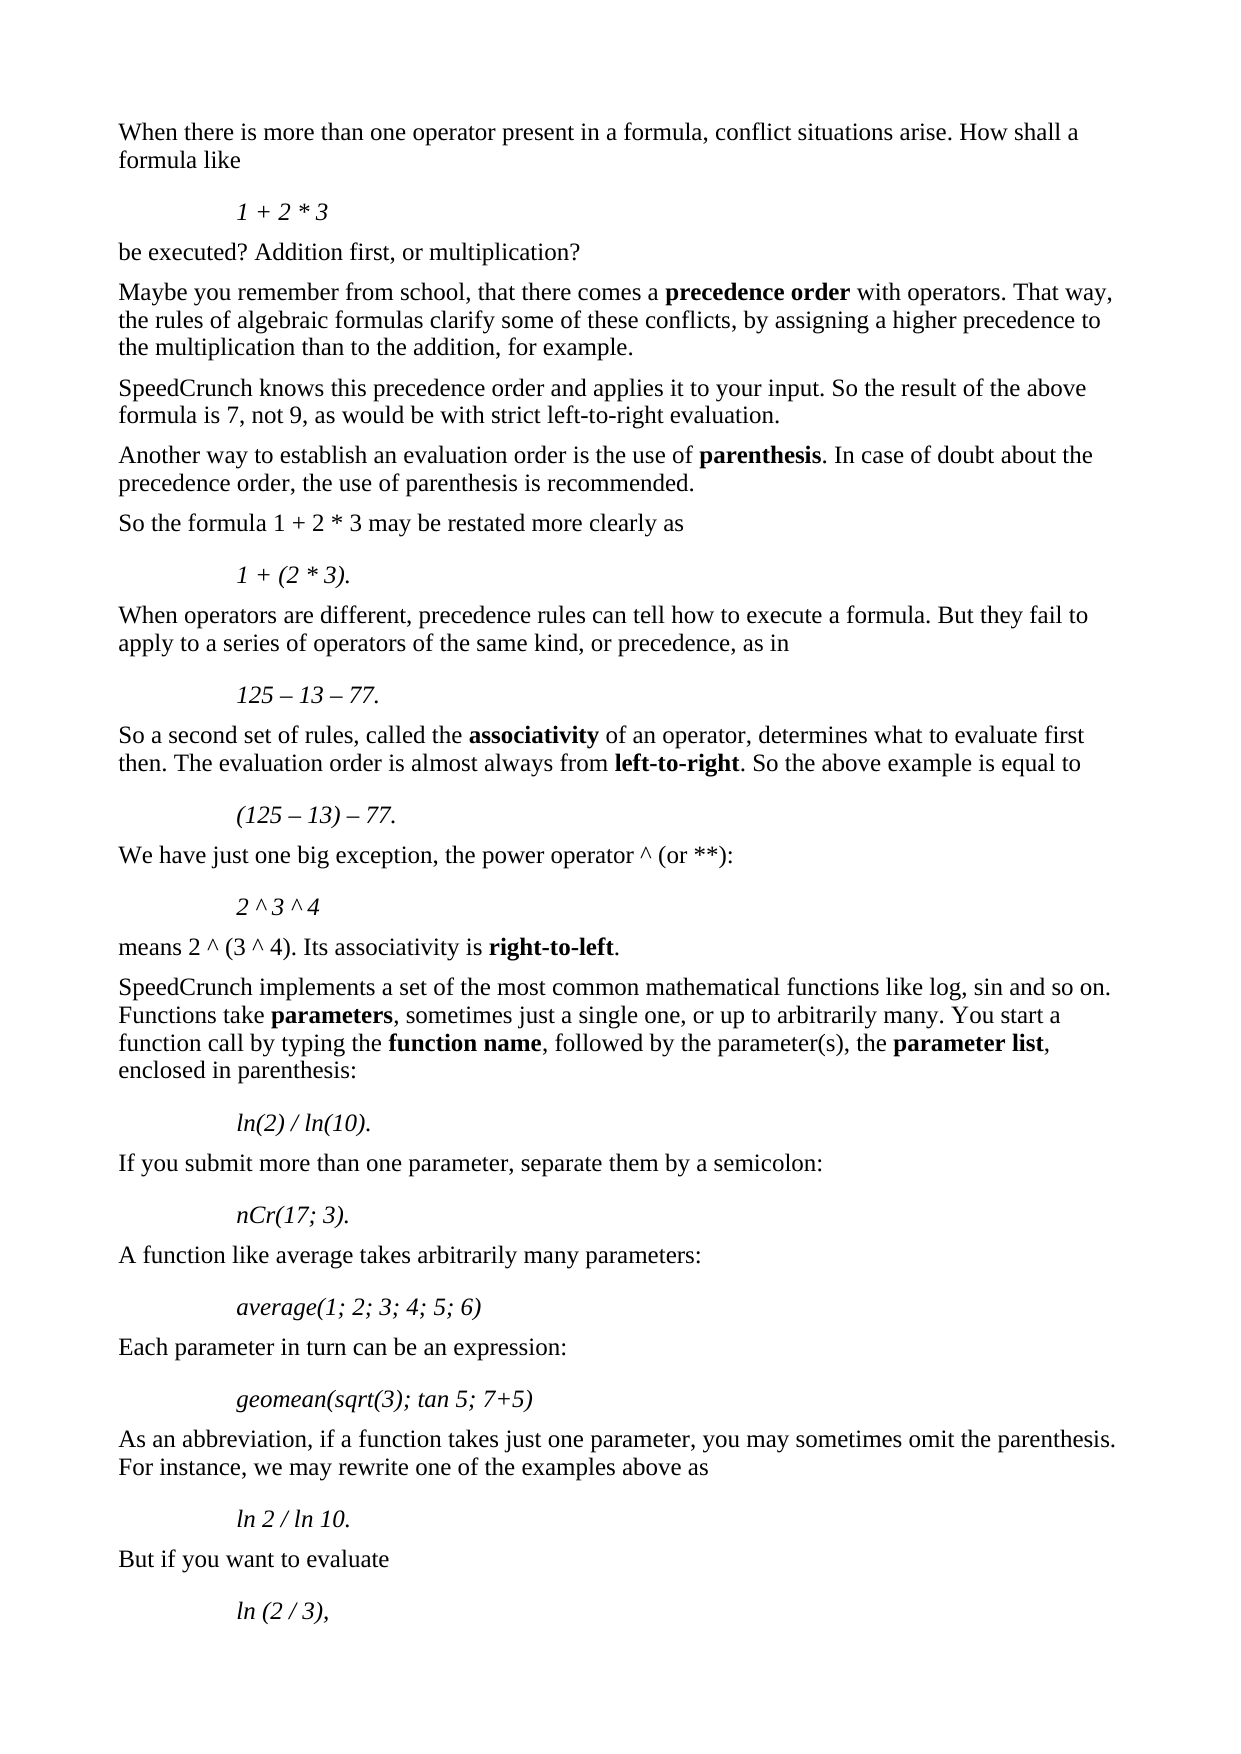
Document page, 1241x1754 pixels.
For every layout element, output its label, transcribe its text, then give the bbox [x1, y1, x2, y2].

text ln 2 / ln 10. [236, 1505, 1122, 1532]
text When operators are different, precedence rules can tell how to execute a formula. But they fail to apply to a series of operators of the same kind, or precedence, as in [118, 602, 1122, 657]
text So the formula 1 + 2 * 3 may be restated more clearly as [118, 509, 1122, 537]
text 1 + 2 * 3 [236, 198, 1122, 226]
text If you submit more than one parameter, separate them by a semicolon: [118, 1149, 1122, 1176]
text Each parameter in turn can be an expression: [118, 1333, 1122, 1361]
text geomean(sqrt(3); tan 5; 7+5) [236, 1385, 1122, 1413]
text average(1; 2; 3; 4; 5; 6) [236, 1293, 1122, 1321]
text Another way to establish an evaluation order is the use of parenthesis. In case of doubt about the precedence order, the use of parenthesis is recommended. [118, 442, 1122, 497]
text SpeedCrunch knows this precedence order and applies it to your input. So the result of the above formula is 7, not 9, as would be with strict left-to-right evaluation. [118, 374, 1122, 429]
text ln (2 / 3), [236, 1597, 1122, 1624]
text (125 – 13) – 77. [236, 801, 1122, 829]
text 2 ^ 3 ^ 4 [236, 893, 1122, 921]
text nCr(17; 3). [236, 1201, 1122, 1228]
text be executed? Addition first, or multiplication? [118, 238, 1122, 266]
text As an abbreviation, if a function takes just one parameter, you may sometimes omit the parenthesis. For instance, we may rewrite one of the examples above as [118, 1425, 1122, 1480]
text So a second set of rules, called the associativity of an operator, determines what to evaluate first then. The evaluation order is almost always from left-to-right. So the above example is equal to [118, 721, 1122, 777]
text When there is more than one operator present in a formula, conflict situations arise. How shall a formula like [118, 118, 1122, 173]
text SpeedCrunch implements a set of the most common mathematical functions like log, sin and so on. Functions take parameters, sometimes just a single one, or up to arbitrarily many. You start a function call by typing the function name, followed by the parameter(s), the parameter list, enclosed in parenthesis: [118, 973, 1122, 1084]
text means 2 ^ (3 ^ 4). Its associativity is right-to-left. [118, 933, 1122, 961]
text ln(2) / ln(10). [236, 1109, 1122, 1136]
text We have just one big exception, the power operator ^ (or **): [118, 841, 1122, 869]
text 125 – 13 – 77. [236, 681, 1122, 709]
text 1 + (2 * 3). [236, 562, 1122, 589]
text Maybe you remember from school, that there comes a precedence order with operators. That way, the rules of algebraic formulas clarify some of these conflicts, by assigning a higher precedence to the multiplication than to the addition, for example. [118, 278, 1122, 361]
text A function like average takes arbitrarily many parameters: [118, 1241, 1122, 1268]
text But if you want to evaluate [118, 1545, 1122, 1572]
